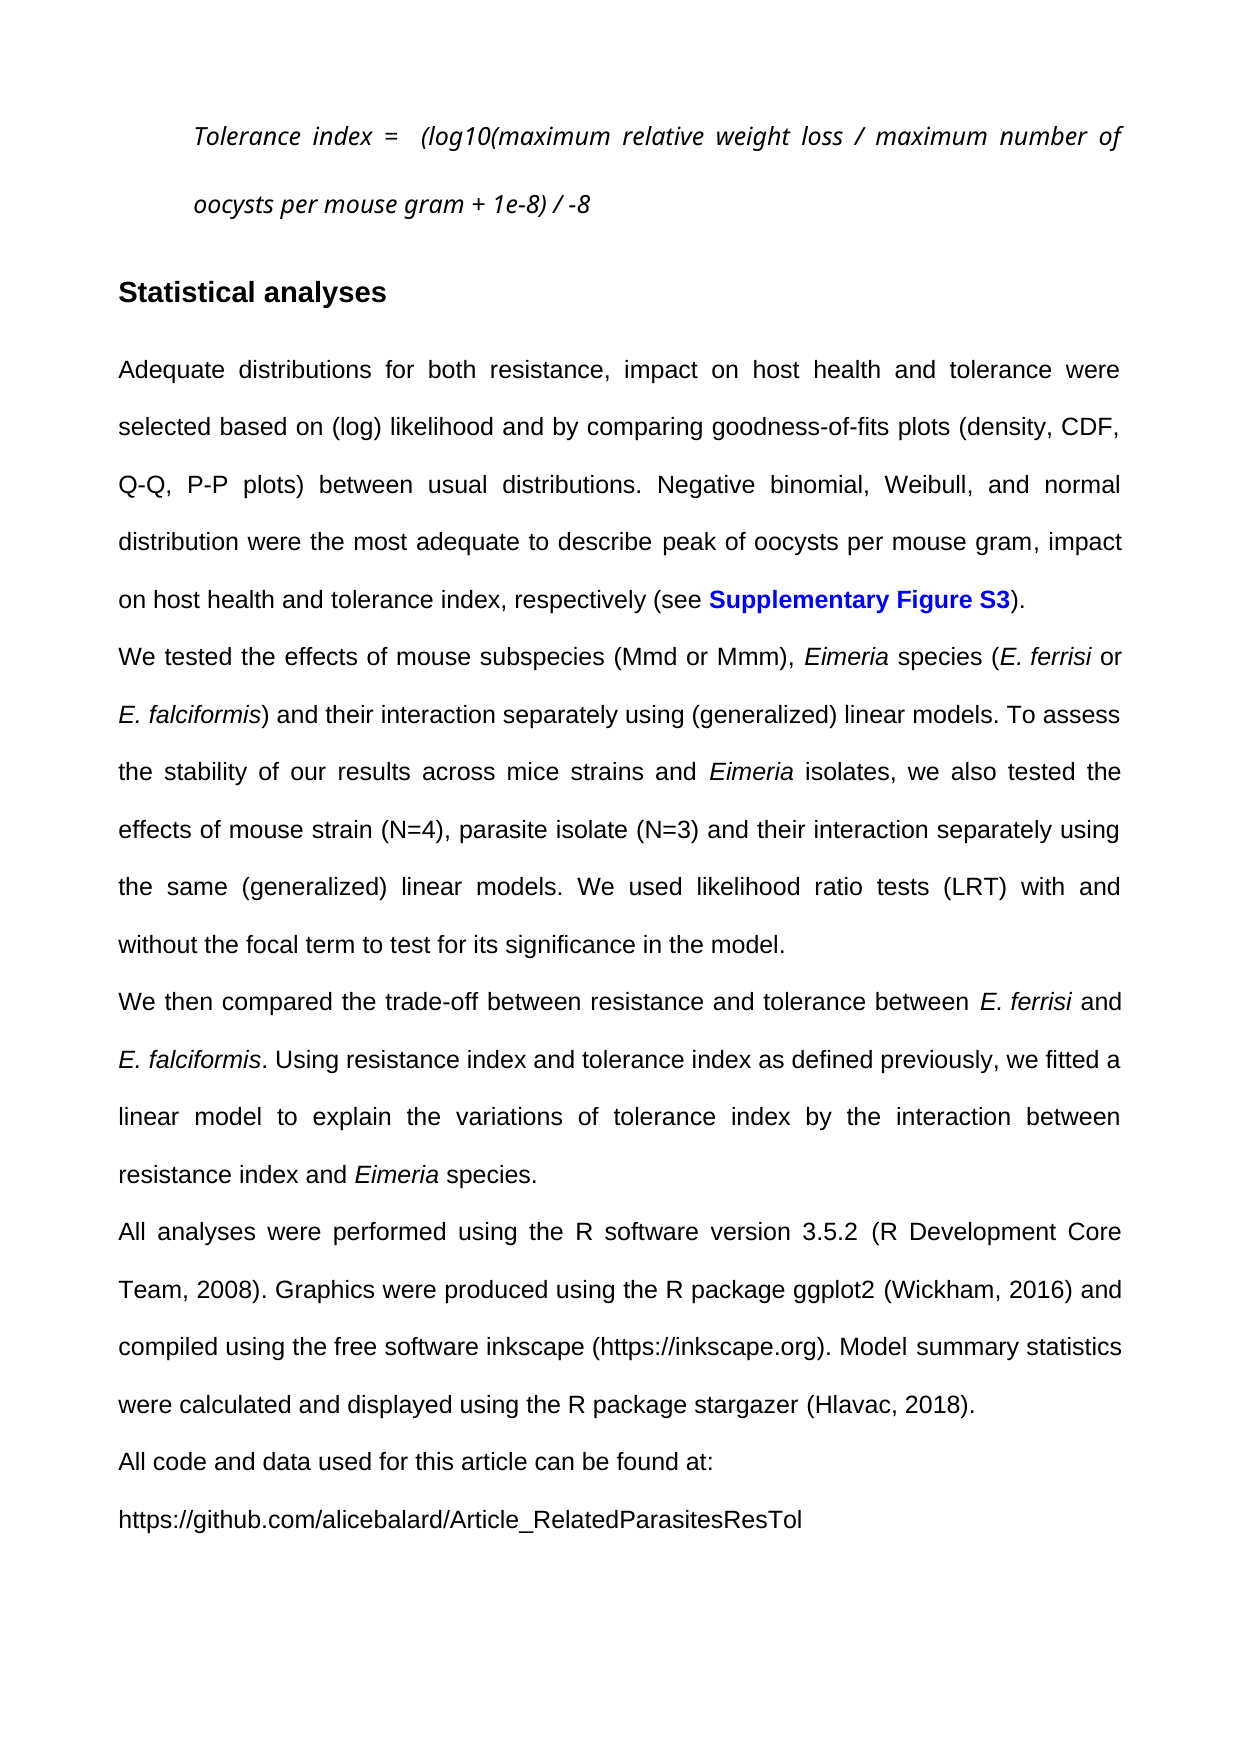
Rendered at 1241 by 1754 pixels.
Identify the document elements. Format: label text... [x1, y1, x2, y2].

text All analyses were performed using the R software version 3.5.2 (R Development Core Team, 2008). Graphics were produced using the R package ggplot2 (Wickham, 2016) and compiled using the free software inkscape (https://inkscape.org). Model summary statistics were calculated and displayed using the R package stargazer (Hlavac, 2018). [118, 1217, 1122, 1418]
text Adequate distributions for both resistance, impact on host health and tolerance were selected based on (log) likelihood and by comparing goodness-of-fits plots (density, CDF, Q-Q, P-P plots) between usual distributions. Negative binomial, Weibull, and normal distribution were the most adequate to describe peak of oocysts per mouse gram, impact on host health and tolerance index, respectively (see Supplementary Figure S3). [118, 355, 1122, 613]
text Tolerance index = (log10(maximum relative weight loss / maximum number of oocysts per mouse gram + 1e-8) / -8 [193, 118, 1122, 220]
subtitle Statistical analyses [118, 275, 1122, 309]
text All code and data used for this article can be found at: https://github.com/alicebalard/Article_RelatedParasitesResTol [118, 1447, 1122, 1533]
text We tested the effects of mouse subspecies (Mmd or Mmm), Eimeria species (E. ferrisi or E. falciformis) and their interaction separately using (generalized) linear models. To assess the stability of our results across mice strains and Eimeria isolates, we also tested the effects of mouse strain (N=4), parasite isolate (N=3) and their interaction separately using the same (generalized) linear models. We used likelihood ratio tests (LRT) with and without the focal term to test for its significance in the model. [118, 642, 1122, 958]
text We then compared the trade-off between resistance and tolerance between E. ferrisi and E. falciformis. Using resistance index and tolerance index as defined previously, we fitted a linear model to explain the variations of tolerance index by the interaction between resistance index and Eimeria species. [118, 987, 1122, 1188]
